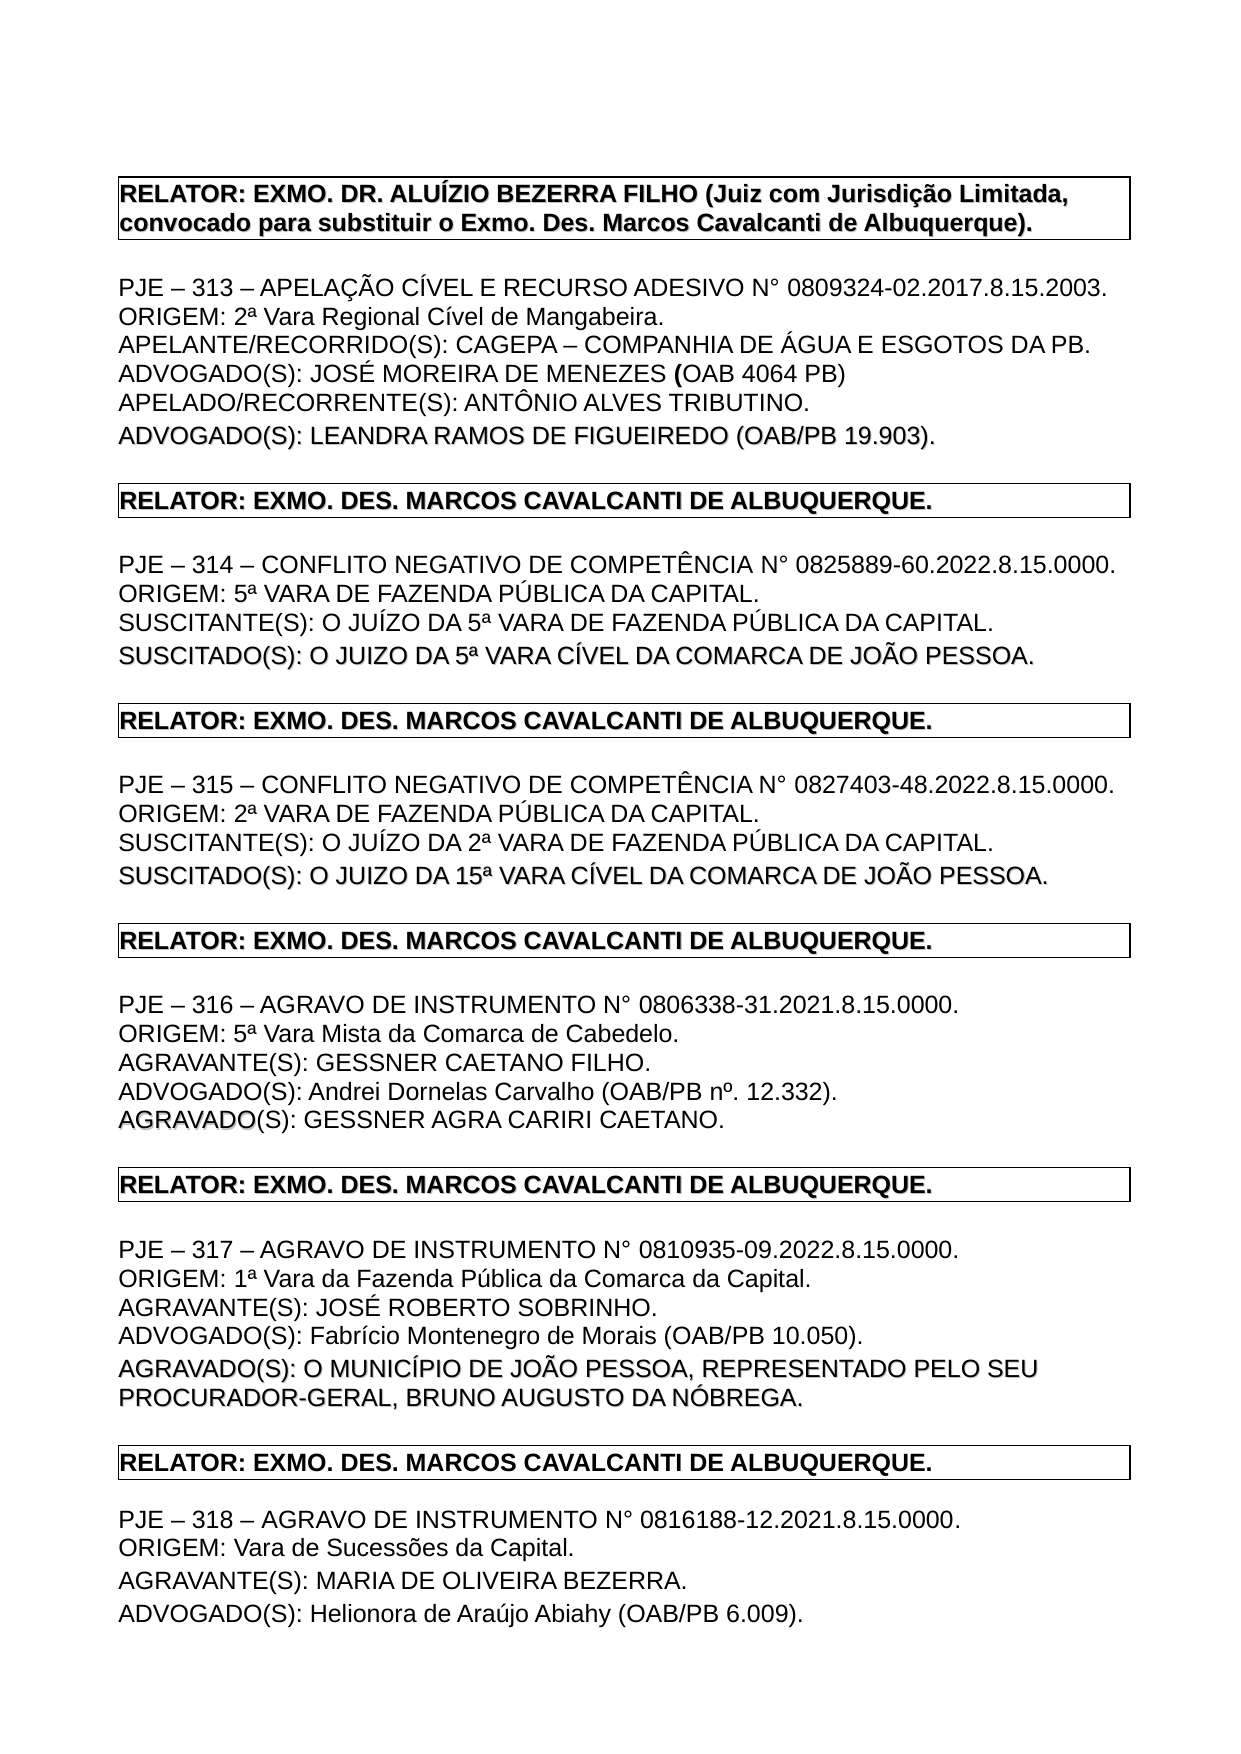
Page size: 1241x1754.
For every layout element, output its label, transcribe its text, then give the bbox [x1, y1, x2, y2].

text ADVOGADO(S): JOSÉ MOREIRA DE MENEZES (OAB 4064 PB) [118, 359, 1122, 388]
text PJE – 316 – AGRAVO DE INSTRUMENTO N° 0806338-31.2021.8.15.0000. [118, 991, 1122, 1019]
text ADVOGADO(S): LEANDRA RAMOS DE FIGUEIREDO (OAB/PB 19.903). [118, 421, 1131, 450]
text PJE – 317 – AGRAVO DE INSTRUMENTO N° 0810935-09.2022.8.15.0000. [118, 1235, 1122, 1264]
text ADVOGADO(S): Andrei Dornelas Carvalho (OAB/PB nº. 12.332). [118, 1077, 1122, 1106]
text ADVOGADO(S): Fabrício Montenegro de Morais (OAB/PB 10.050). [118, 1321, 1122, 1350]
text ORIGEM: 5ª VARA DE FAZENDA PÚBLICA DA CAPITAL. [118, 579, 1122, 608]
text SUSCITADO(S): O JUIZO DA 5ª VARA CÍVEL DA COMARCA DE JOÃO PESSOA. [118, 641, 1131, 670]
text APELANTE/RECORRIDO(S): CAGEPA – COMPANHIA DE ÁGUA E ESGOTOS DA PB. [118, 331, 1122, 359]
text PJE – 313 – APELAÇÃO CÍVEL E RECURSO ADESIVO N° 0809324-02.2017.8.15.2003. [118, 273, 1122, 302]
text RELATOR: EXMO. DES. MARCOS CAVALCANTI DE ALBUQUERQUE. [119, 484, 1129, 517]
text APELADO/RECORRENTE(S): ANTÔNIO ALVES TRIBUTINO. [118, 388, 1122, 417]
text ORIGEM: 1ª Vara da Fazenda Pública da Comarca da Capital. [118, 1264, 1122, 1293]
text ORIGEM: 2ª Vara Regional Cível de Mangabeira. [118, 302, 1122, 331]
text RELATOR: EXMO. DR. ALUÍZIO BEZERRA FILHO (Juiz com Jurisdição Limitada, convocado para substituir o Exmo. Des. Marcos Cavalcanti de Albuquerque). [119, 178, 1129, 239]
text AGRAVADO(S): GESSNER AGRA CARIRI CAETANO. [118, 1106, 1122, 1134]
text RELATOR: EXMO. DES. MARCOS CAVALCANTI DE ALBUQUERQUE. [119, 924, 1129, 957]
text ADVOGADO(S): Helionora de Araújo Abiahy (OAB/PB 6.009). [118, 1599, 1131, 1628]
text RELATOR: EXMO. DES. MARCOS CAVALCANTI DE ALBUQUERQUE. [119, 1446, 1129, 1479]
text ORIGEM: 5ª Vara Mista da Comarca de Cabedelo. [118, 1019, 1122, 1048]
text SUSCITANTE(S): O JUÍZO DA 2ª VARA DE FAZENDA PÚBLICA DA CAPITAL. [118, 828, 1122, 857]
text RELATOR: EXMO. DES. MARCOS CAVALCANTI DE ALBUQUERQUE. [119, 1168, 1129, 1201]
text PJE – 315 – CONFLITO NEGATIVO DE COMPETÊNCIA N° 0827403-48.2022.8.15.0000. [118, 771, 1122, 799]
text PJE – 318 – AGRAVO DE INSTRUMENTO N° 0816188-12.2021.8.15.0000. [118, 1505, 1122, 1533]
text SUSCITANTE(S): O JUÍZO DA 5ª VARA DE FAZENDA PÚBLICA DA CAPITAL. [118, 608, 1122, 637]
text SUSCITADO(S): O JUIZO DA 15ª VARA CÍVEL DA COMARCA DE JOÃO PESSOA. [118, 861, 1131, 890]
text AGRAVADO(S): O MUNICÍPIO DE JOÃO PESSOA, REPRESENTADO PELO SEU PROCURADOR-GERAL, BRUNO AUGUSTO DA NÓBREGA. [118, 1354, 1131, 1412]
text PJE – 314 – CONFLITO NEGATIVO DE COMPETÊNCIA N° 0825889-60.2022.8.15.0000. [118, 551, 1122, 579]
text RELATOR: EXMO. DES. MARCOS CAVALCANTI DE ALBUQUERQUE. [119, 704, 1129, 737]
text AGRAVANTE(S): JOSÉ ROBERTO SOBRINHO. [118, 1293, 1122, 1321]
text AGRAVANTE(S): MARIA DE OLIVEIRA BEZERRA. [118, 1566, 1131, 1595]
text AGRAVANTE(S): GESSNER CAETANO FILHO. [118, 1048, 1122, 1077]
text ORIGEM: 2ª VARA DE FAZENDA PÚBLICA DA CAPITAL. [118, 799, 1122, 828]
text ORIGEM: Vara de Sucessões da Capital. [118, 1533, 1122, 1562]
